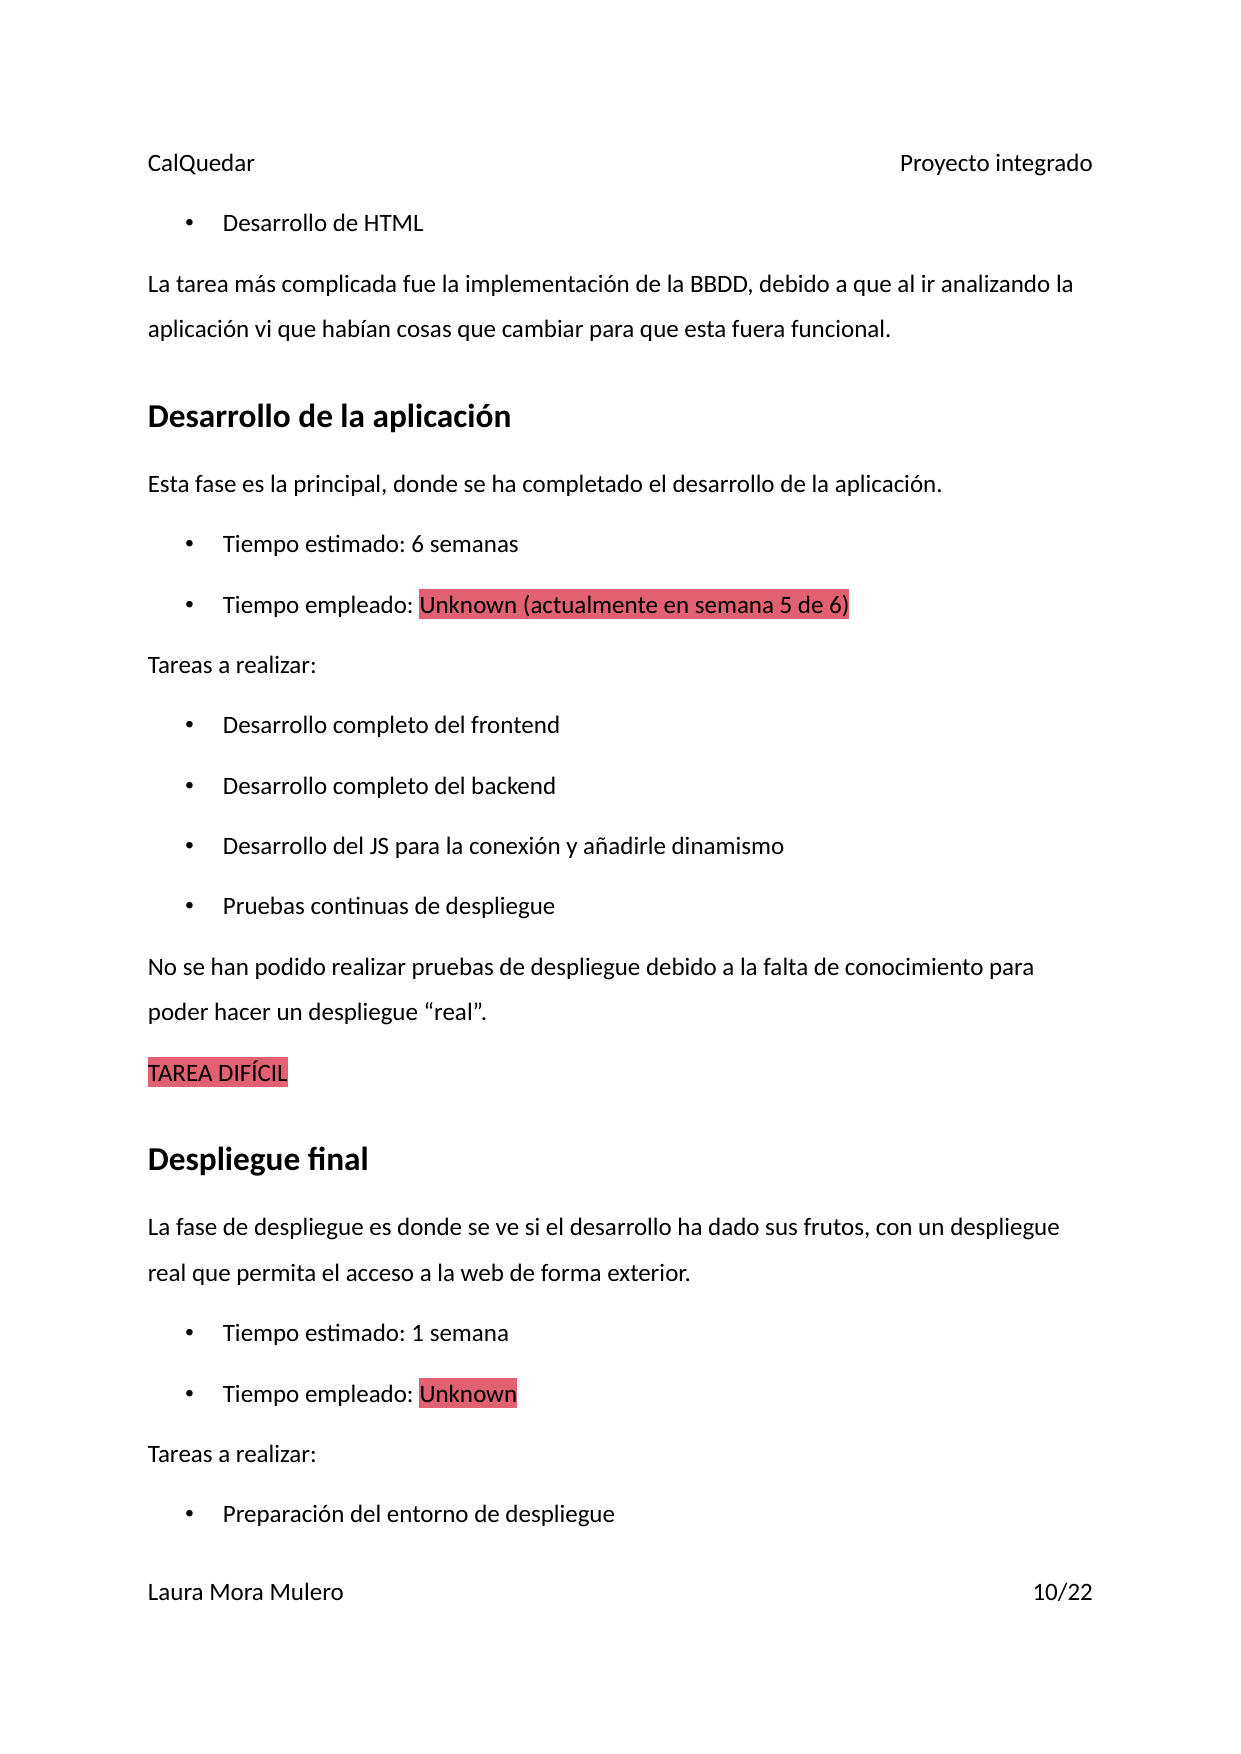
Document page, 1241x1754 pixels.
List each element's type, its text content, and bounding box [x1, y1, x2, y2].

text Tareas a realizar: [148, 649, 1093, 680]
text TAREA DIFÍCIL [148, 1057, 1093, 1087]
text No se han podido realizar pruebas de despliegue debido a la falta de conocimiento para poder hacer un despliegue “real”. [148, 951, 1093, 1027]
list Tiempo empleado: Unknown [185, 1378, 1093, 1408]
text La fase de despliegue es donde se ve si el desarrollo ha dado sus frutos, con un despliegue real que permita el acceso a la web de forma exterior. [148, 1212, 1093, 1288]
list Preparación del entorno de despliegue [185, 1498, 1093, 1529]
list Desarrollo de HTML [185, 208, 1093, 238]
list Tiempo empleado: Unknown (actualmente en semana 5 de 6) [185, 589, 1093, 619]
text Esta fase es la principal, donde se ha completado el desarrollo de la aplicación. [148, 468, 1093, 499]
list Tiempo estimado: 6 semanas [185, 529, 1093, 559]
subtitle Desarrollo de la aplicación [148, 395, 1093, 436]
list Desarrollo completo del backend [185, 770, 1093, 800]
subtitle Despliegue final [148, 1138, 1093, 1179]
list Tiempo estimado: 1 semana [185, 1318, 1093, 1348]
text Tareas a realizar: [148, 1438, 1093, 1469]
list Pruebas continuas de despliegue [185, 891, 1093, 921]
list Desarrollo del JS para la conexión y añadirle dinamismo [185, 830, 1093, 861]
text La tarea más complicada fue la implementación de la BBDD, debido a que al ir analizando la aplicación vi que habían cosas que cambiar para que esta fuera funcional. [148, 268, 1093, 344]
list Desarrollo completo del frontend [185, 709, 1093, 740]
